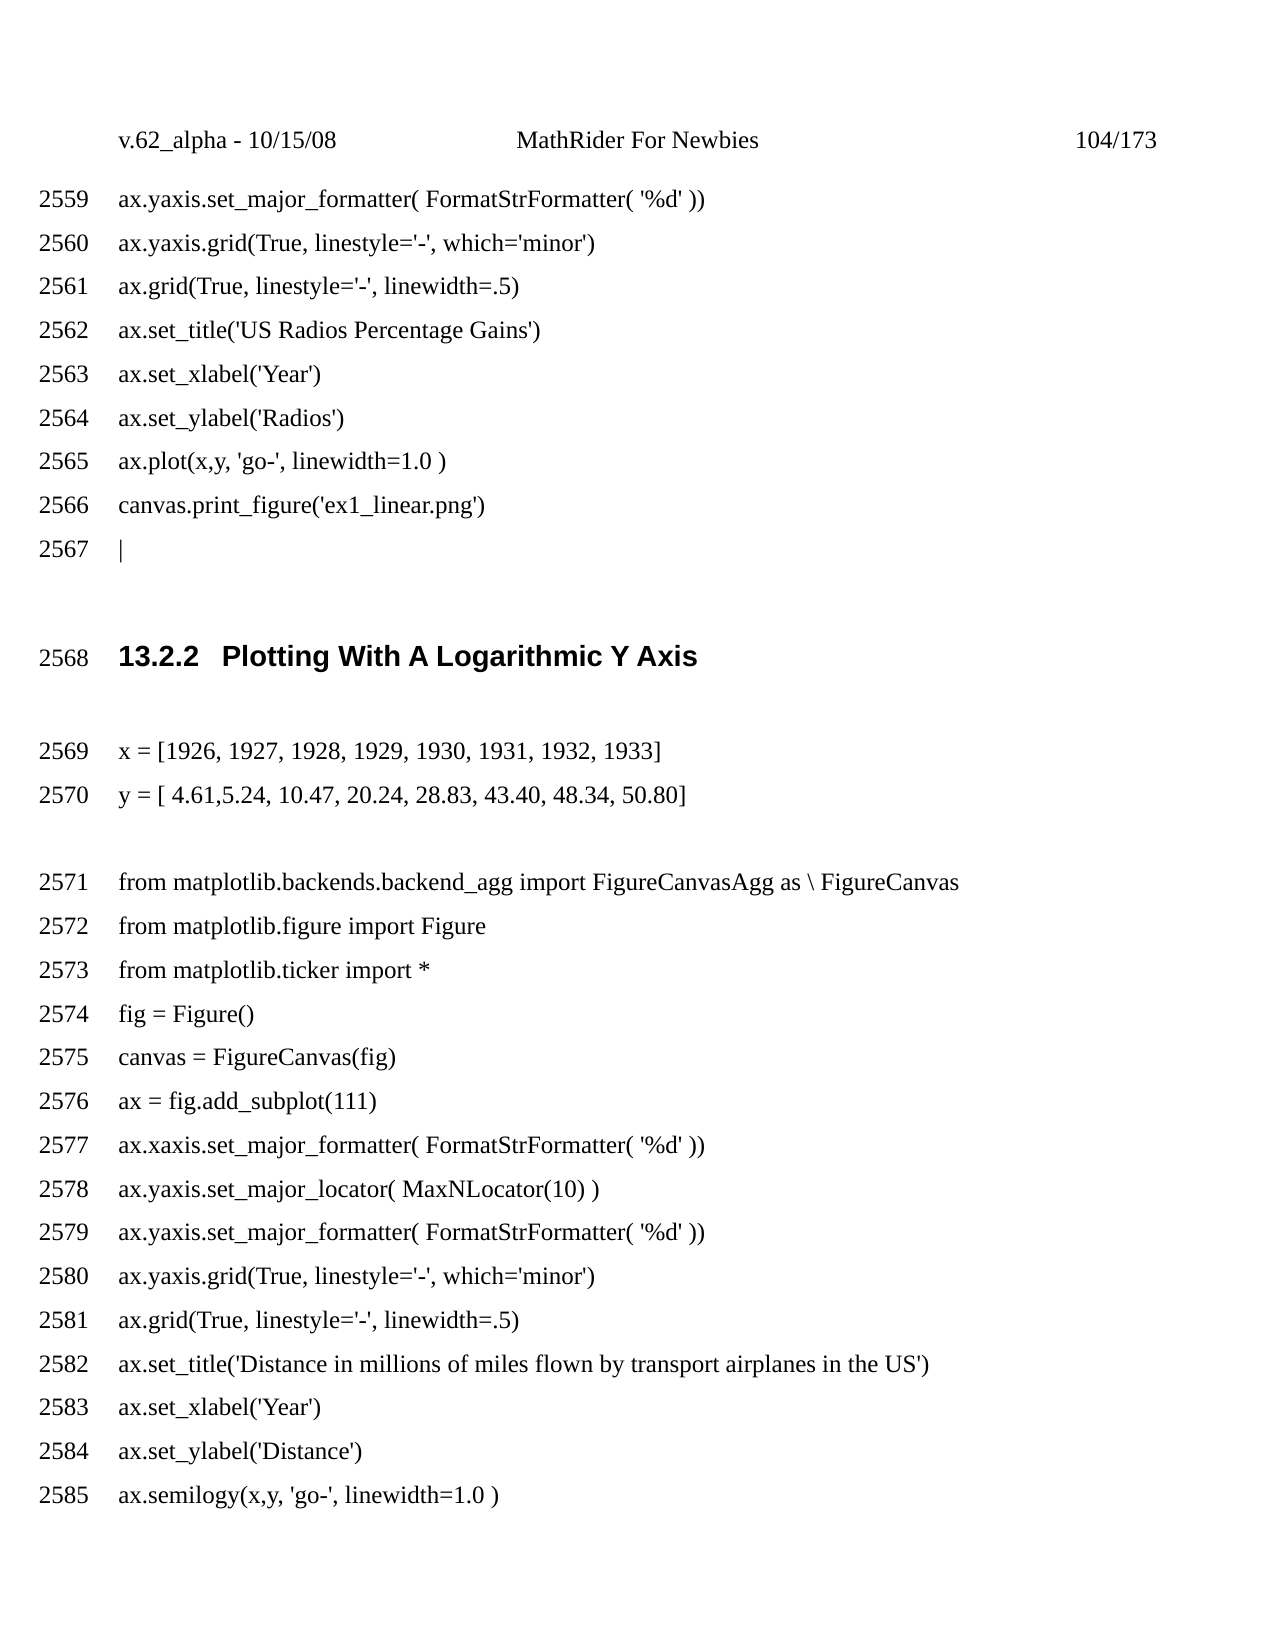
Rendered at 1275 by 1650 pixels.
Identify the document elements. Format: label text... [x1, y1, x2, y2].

text fig = Figure() [118, 999, 1157, 1027]
text ax.yaxis.set_major_formatter( FormatStrFormatter( '%d' )) [118, 1217, 1157, 1246]
text ax.grid(True, linestyle='-', linewidth=.5) [118, 1305, 1157, 1334]
text ax.semilogy(x,y, 'go-', linewidth=1.0 ) [118, 1480, 1157, 1509]
subtitle Plotting With A Logarithmic Y Axis [118, 639, 1157, 672]
text y = [ 4.61,5.24, 10.47, 20.24, 28.83, 43.40, 48.34, 50.80] [118, 780, 1157, 809]
text from matplotlib.ticker import * [118, 955, 1157, 984]
text ax.set_ylabel('Radios') [118, 403, 1157, 431]
text ax.yaxis.grid(True, linestyle='-', which='minor') [118, 228, 1157, 256]
text ax.plot(x,y, 'go-', linewidth=1.0 ) [118, 446, 1157, 475]
text ax.yaxis.set_major_locator( MaxNLocator(10) ) [118, 1174, 1157, 1202]
text ax.grid(True, linestyle='-', linewidth=.5) [118, 271, 1157, 300]
text ax.set_xlabel('Year') [118, 1392, 1157, 1421]
text ax.set_title('US Radios Percentage Gains') [118, 315, 1157, 344]
text canvas.print_figure('ex1_linear.png') [118, 490, 1157, 519]
text ax.yaxis.grid(True, linestyle='-', which='minor') [118, 1261, 1157, 1290]
text canvas = FigureCanvas(fig) [118, 1042, 1157, 1071]
text ax.set_ylabel('Distance') [118, 1436, 1157, 1465]
text ax.set_title('Distance in millions of miles flown by transport airplanes in the US') [118, 1349, 1157, 1377]
text | [118, 534, 1157, 563]
text from matplotlib.backends.backend_agg import FigureCanvasAgg as \ FigureCanvas [118, 867, 1157, 896]
text ax.yaxis.set_major_formatter( FormatStrFormatter( '%d' )) [118, 184, 1157, 213]
text ax.set_xlabel('Year') [118, 359, 1157, 388]
text ax.xaxis.set_major_formatter( FormatStrFormatter( '%d' )) [118, 1130, 1157, 1159]
text ax = fig.add_subplot(111) [118, 1086, 1157, 1115]
text from matplotlib.figure import Figure [118, 911, 1157, 940]
text x = [1926, 1927, 1928, 1929, 1930, 1931, 1932, 1933] [118, 736, 1157, 765]
